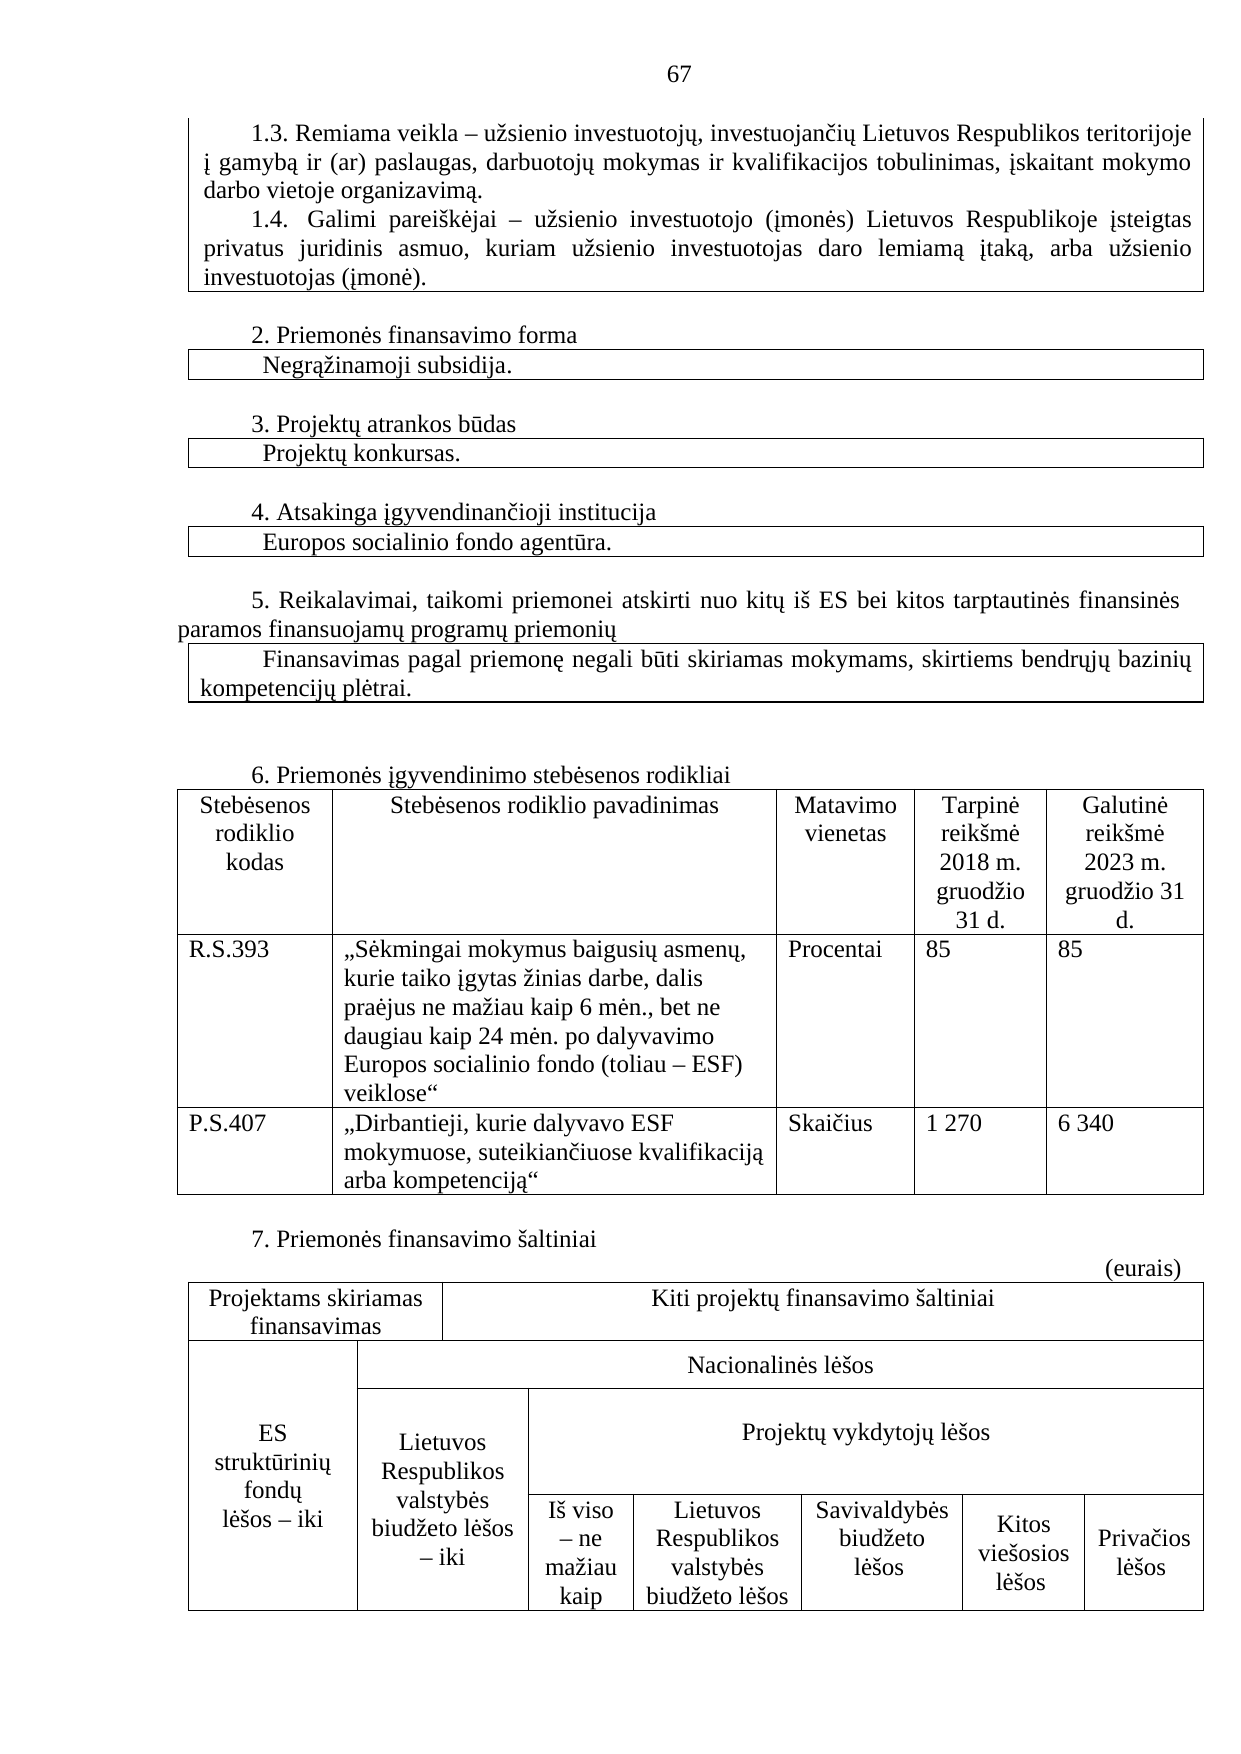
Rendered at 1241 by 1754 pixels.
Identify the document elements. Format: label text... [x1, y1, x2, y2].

table_header Galutinė reikšmė 2023 m. gruodžio 31 d. [1047, 790, 1203, 933]
table_cell Skaičius [777, 1108, 914, 1194]
table_cell R.S.393 [178, 935, 332, 1107]
table_header Projektų konkursas. [189, 439, 1203, 467]
table_cell Projektų vykdytojų lėšos [529, 1389, 1203, 1494]
table_cell ES struktūrinių fondų lėšos – iki [189, 1341, 357, 1610]
table_cell Kitos viešosios lėšos [963, 1495, 1084, 1610]
table_cell 1.3. Remiama veikla – užsienio investuotojų, investuojančių Lietuvos Respublikos teritorijoje į gamybą ir (ar) paslaugas, darbuotojų mokymas ir kvalifikacijos tobulinimas, įskaitant mokymo darbo vietoje organizavimą. [189, 118, 1203, 204]
table_cell „Dirbantieji, kurie dalyvavo ESF mokymuose, suteikiančiuose kvalifikaciją arba kompetenciją“ [333, 1108, 776, 1194]
table_cell „Sėkmingai mokymus baigusių asmenų, kurie taiko įgytas žinias darbe, dalis praėjus ne mažiau kaip 6 mėn., bet ne daugiau kaip 24 mėn. po dalyvavimo Europos socialinio fondo (toliau – ESF) veiklose“ [333, 935, 776, 1107]
table_header Matavimo vienetas [777, 790, 914, 933]
table_header Kiti projektų finansavimo šaltiniai [443, 1283, 1203, 1340]
table_cell Iš viso – ne mažiau kaip [529, 1495, 633, 1610]
table_header Stebėsenos rodiklio kodas [178, 790, 332, 933]
table_cell 1 270 [915, 1108, 1046, 1194]
table_cell 85 [915, 935, 1046, 1107]
table_header Stebėsenos rodiklio pavadinimas [333, 790, 776, 933]
table_cell Lietuvos Respublikos valstybės biudžeto lėšos [634, 1495, 801, 1610]
text (eurais) [177, 1253, 1181, 1282]
text 3. Projektų atrankos būdas [177, 409, 1181, 437]
table_cell Privačios lėšos [1085, 1495, 1203, 1610]
table_cell 6 340 [1047, 1108, 1203, 1194]
table_cell Nacionalinės lėšos [358, 1341, 1203, 1387]
table_header Negrąžinamoji subsidija. [189, 350, 1203, 379]
table_cell 1.4. Galimi pareiškėjai – užsienio investuotojo (įmonės) Lietuvos Respublikoje įsteigtas privatus juridinis asmuo, kuriam užsienio investuotojas daro lemiamą įtaką, arba užsienio investuotojas (įmonė). [189, 204, 1203, 291]
table_cell 85 [1047, 935, 1203, 1107]
table_header Tarpinė reikšmė 2018 m. gruodžio 31 d. [915, 790, 1046, 933]
text 2. Priemonės finansavimo forma [177, 320, 1181, 349]
table_header Europos socialinio fondo agentūra. [189, 527, 1203, 556]
text 4. Atsakinga įgyvendinančioji institucija [177, 497, 1181, 526]
table_cell Procentai [777, 935, 914, 1107]
text 5. Reikalavimai, taikomi priemonei atskirti nuo kitų iš ES bei kitos tarptautinės finansinės paramos finansuojamų programų priemonių [177, 585, 1181, 643]
text 7. Priemonės finansavimo šaltiniai [177, 1224, 1181, 1253]
table_cell Savivaldybės biudžeto lėšos [802, 1495, 962, 1610]
table_header Projektams skiriamas finansavimas [189, 1283, 442, 1340]
table_header Finansavimas pagal priemonę negali būti skiriamas mokymams, skirtiems bendrųjų bazinių kompetencijų plėtrai. [189, 644, 1203, 701]
text 6. Priemonės įgyvendinimo stebėsenos rodikliai [177, 760, 1181, 789]
table_cell P.S.407 [178, 1108, 332, 1194]
table_cell Lietuvos Respublikos valstybės biudžeto lėšos – iki [358, 1389, 528, 1610]
